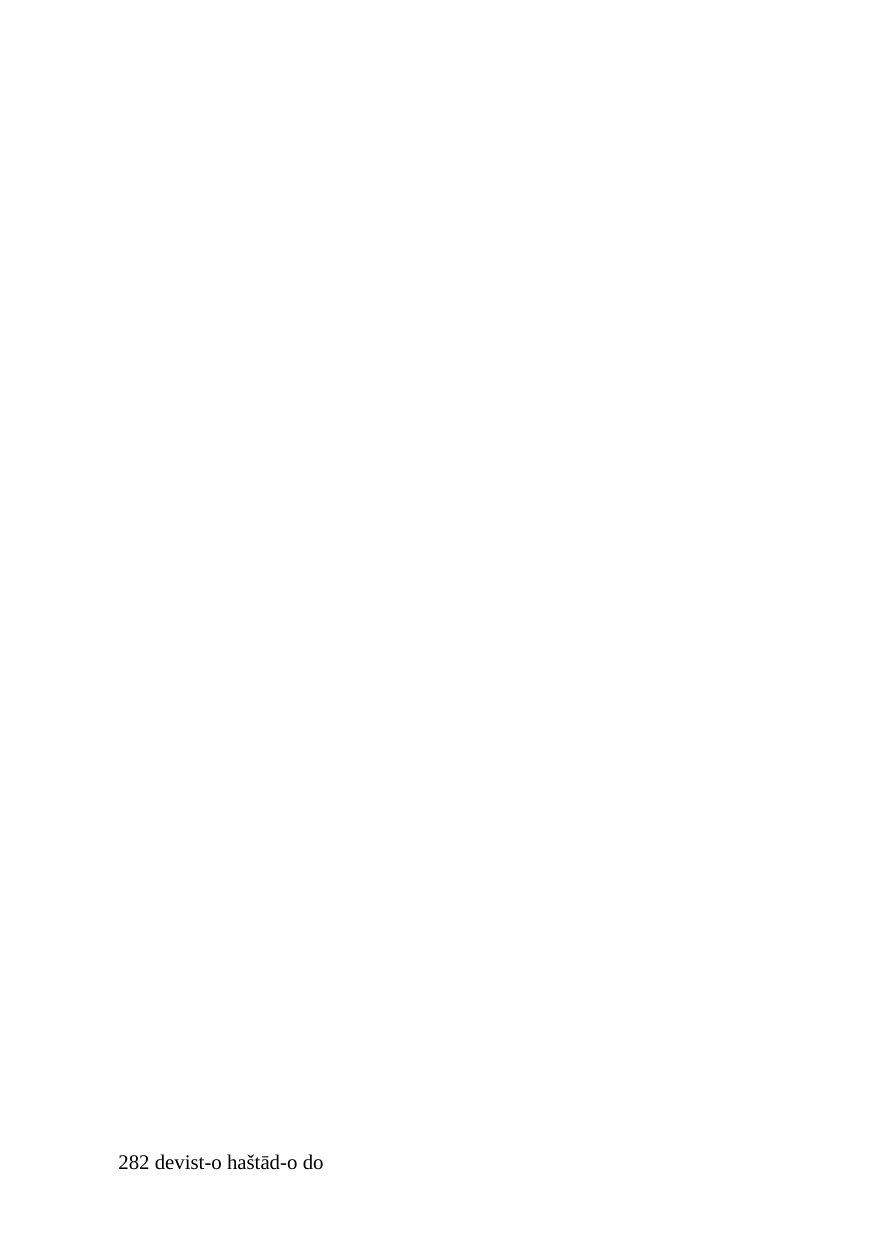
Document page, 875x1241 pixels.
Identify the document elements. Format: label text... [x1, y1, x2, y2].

text 282 devist-o haštād-o do [118, 1150, 756, 1174]
